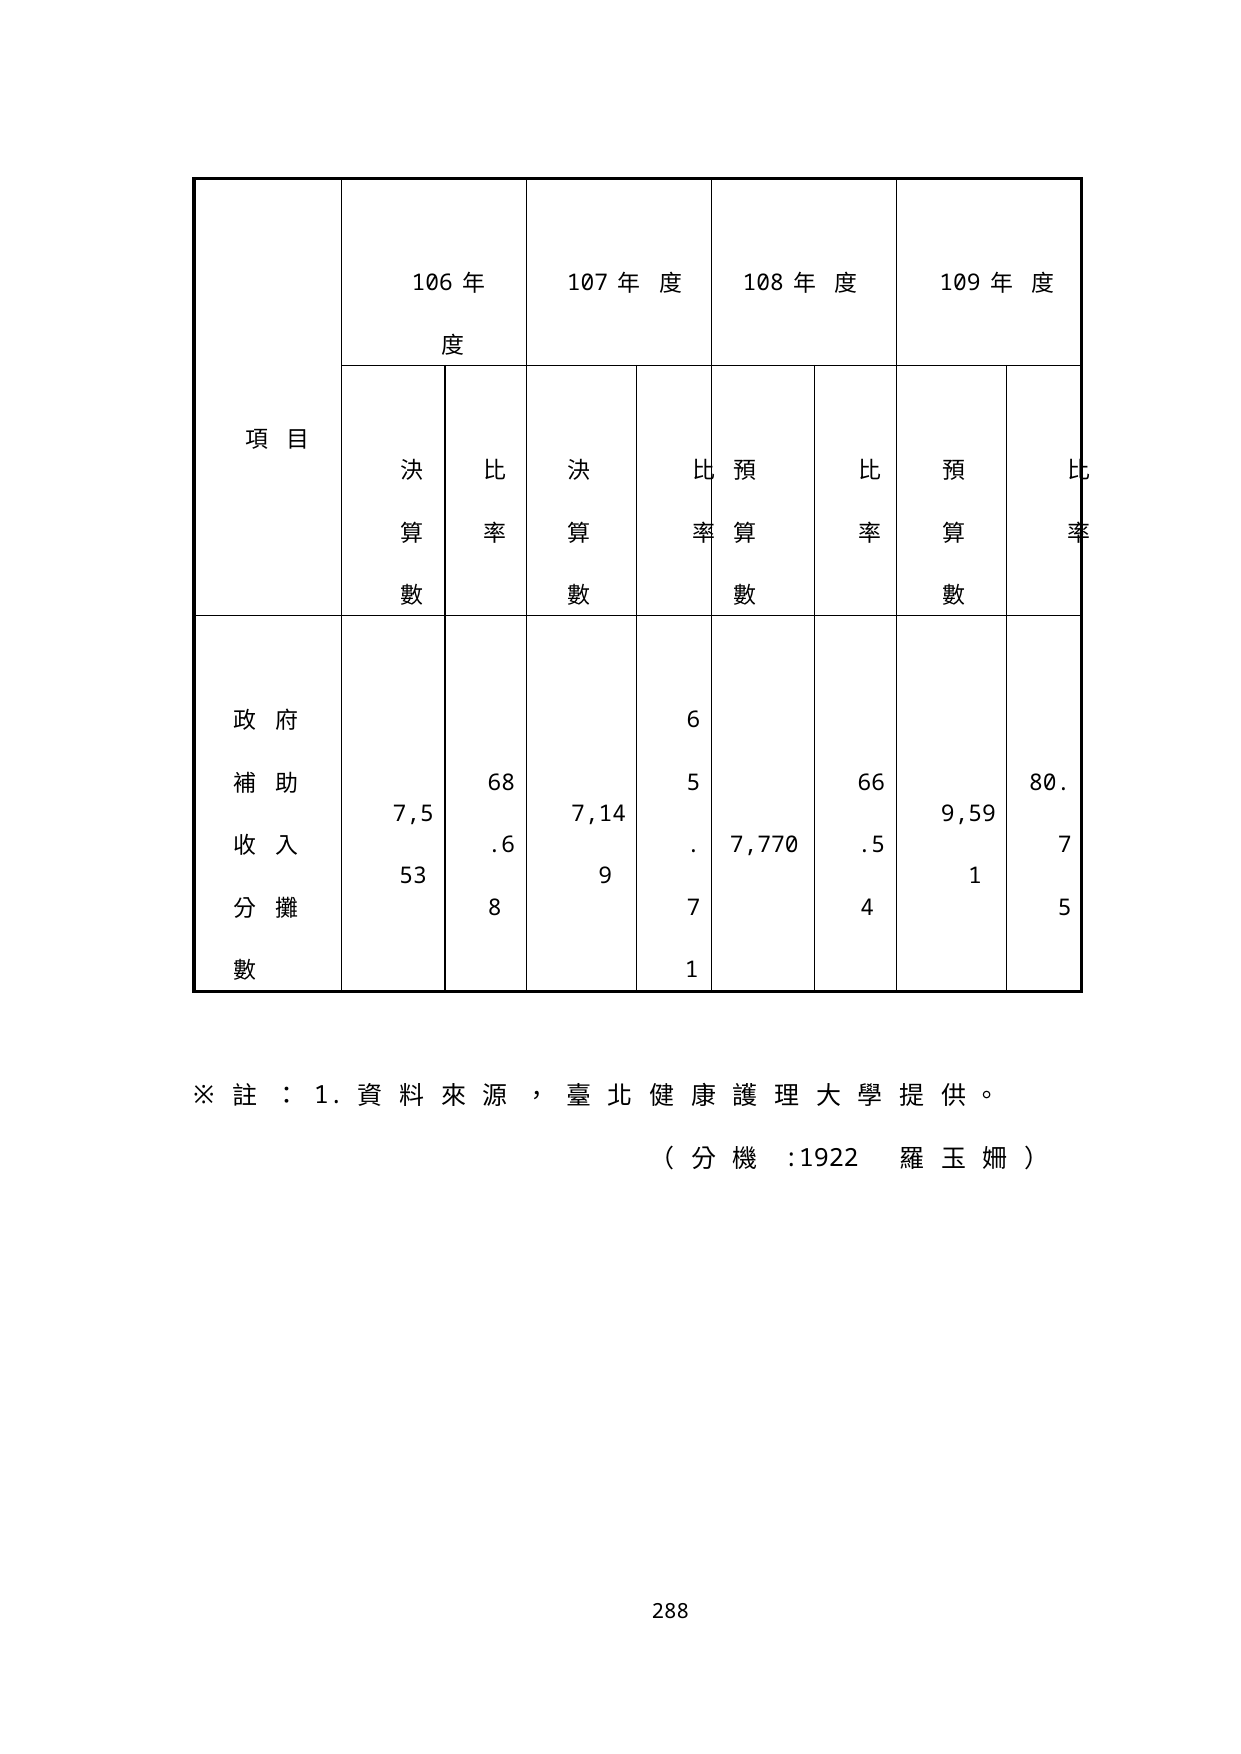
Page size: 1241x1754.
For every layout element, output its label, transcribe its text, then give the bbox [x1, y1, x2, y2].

table_cell 66.54 [815, 616, 896, 990]
table_cell 比率 [446, 366, 526, 615]
table_cell 比率 [637, 366, 711, 615]
text （分機:1922 羅玉姍） [183, 1115, 1058, 1177]
table_cell 比率 [1007, 366, 1080, 615]
table_cell 7,149 [527, 616, 636, 990]
table_cell 比率 [815, 366, 896, 615]
table_cell 7,553 [342, 616, 444, 990]
table_cell 68.68 [446, 616, 526, 990]
table_cell 決算數 [342, 366, 444, 615]
table_header 項目 [196, 180, 341, 615]
table_cell 9,591 [897, 616, 1006, 990]
table_cell 80.75 [1007, 616, 1080, 990]
text ※註：1.資料來源，臺北健康護理大學提供。 [183, 1052, 1058, 1115]
table_header 108年度 [712, 180, 896, 365]
table_header 107年度 [527, 180, 711, 365]
table_cell 預算數 [897, 366, 1006, 615]
table_cell 政府補助收入分攤數 [196, 616, 341, 990]
table_cell 65.71 [637, 616, 711, 990]
table_cell 預算數 [712, 366, 814, 615]
table_header 106年度 [342, 180, 526, 365]
table_cell 決算數 [527, 366, 636, 615]
table_cell 7,770 [712, 616, 814, 990]
table_header 109年度 [897, 180, 1080, 365]
